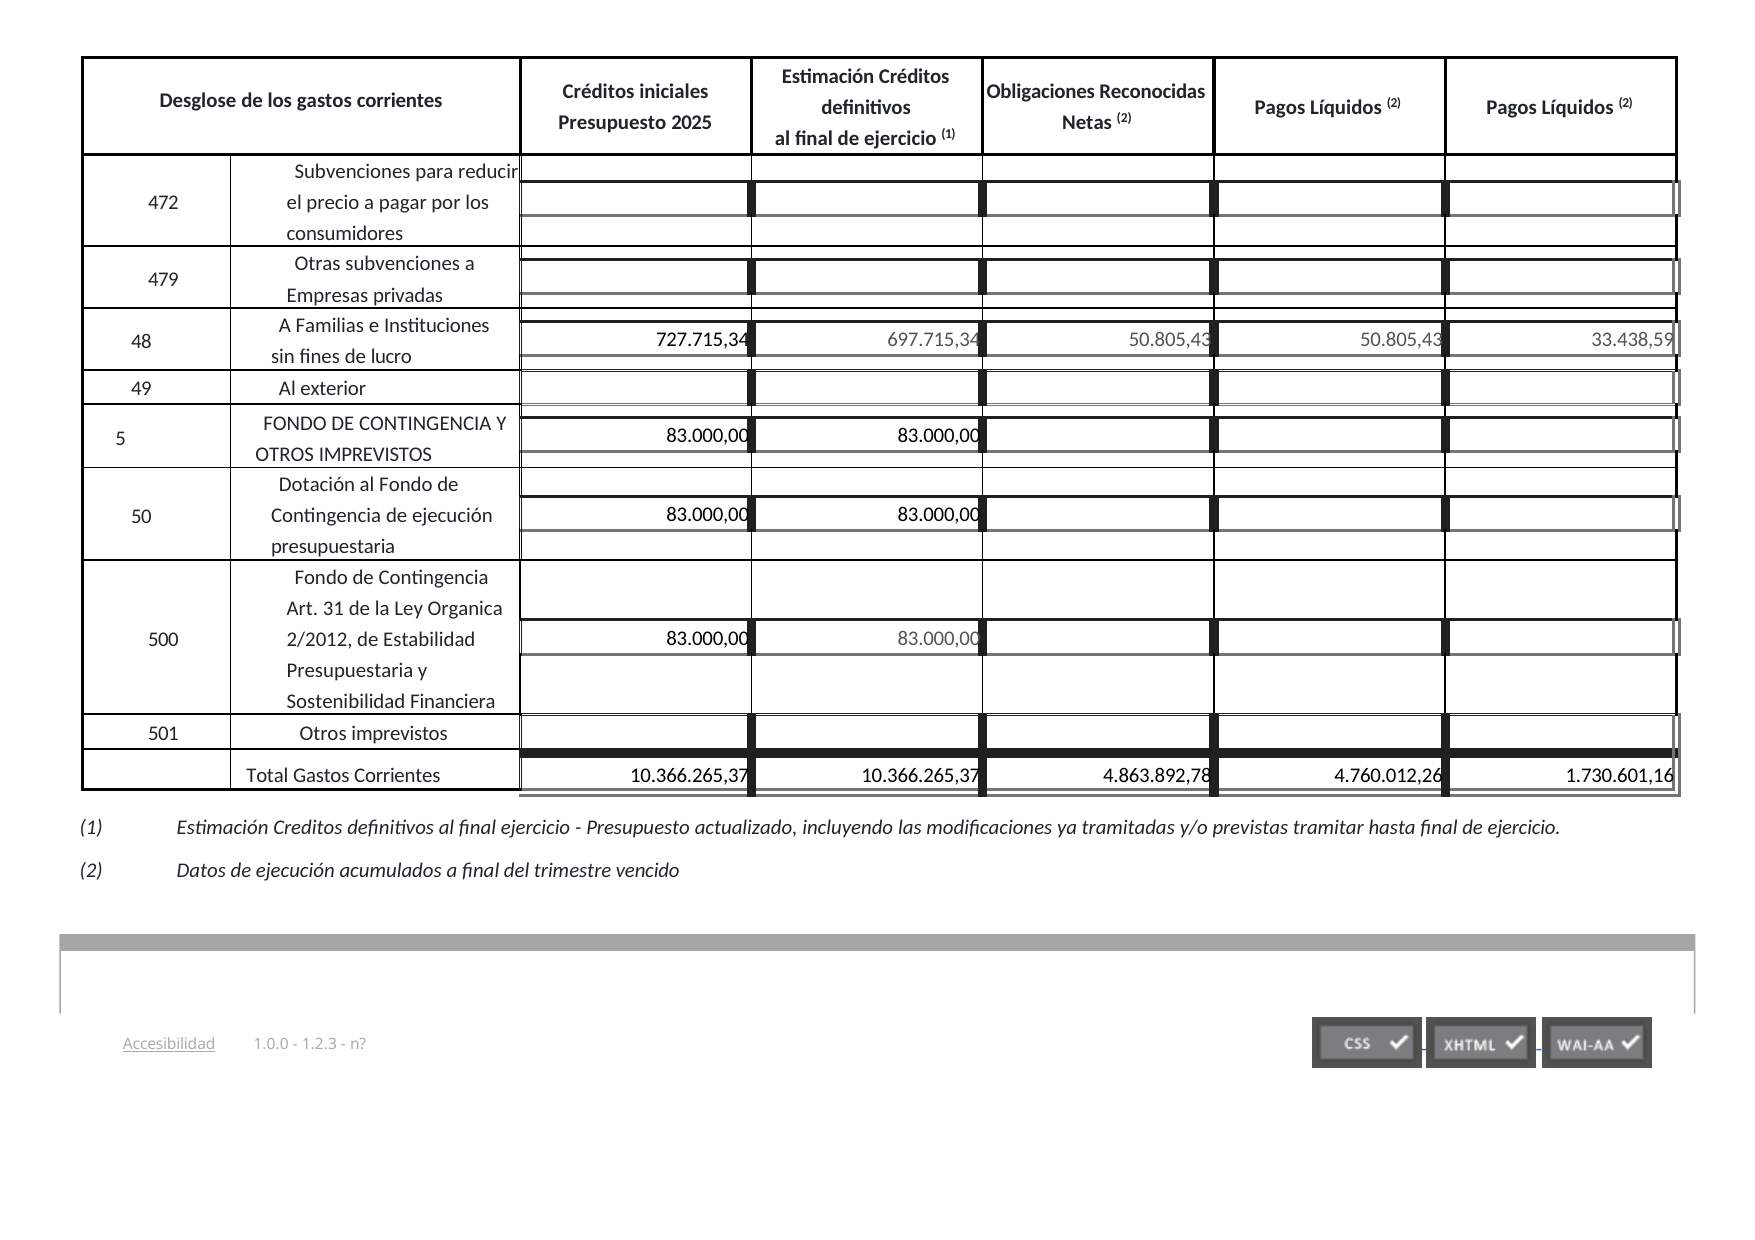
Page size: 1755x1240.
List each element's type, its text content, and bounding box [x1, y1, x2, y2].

table_cell [756, 372, 978, 403]
table_cell [1219, 419, 1441, 450]
table_cell [983, 468, 1213, 494]
table_cell [1219, 621, 1441, 652]
table_cell [1450, 372, 1672, 403]
table_cell [987, 183, 1209, 214]
table_cell [1219, 372, 1441, 403]
table_cell [987, 621, 1209, 652]
table_cell Dotación al Fondo de Contingencia de ejecución presupuestaria [231, 468, 519, 559]
table_cell [1446, 532, 1675, 559]
table_cell 83.000,00 [522, 419, 747, 450]
table_cell Total Gastos Corrientes [231, 750, 519, 787]
table_cell 10.366.265,37 [522, 758, 747, 787]
table_cell Otras subvenciones a Empresas privadas [231, 247, 519, 307]
table_cell [522, 295, 751, 307]
table_cell 1.730.601,16 [1450, 758, 1672, 787]
table_cell [1215, 406, 1444, 416]
table_cell [1450, 621, 1672, 652]
table_cell [983, 156, 1213, 179]
table_cell [521, 561, 751, 618]
table_cell [983, 561, 1213, 618]
table_cell Pagos Líquidos (2) [1216, 59, 1444, 153]
table_cell [522, 261, 747, 292]
table_cell [987, 498, 1209, 529]
table_cell 472 [84, 156, 230, 245]
table_cell [1446, 561, 1675, 618]
table_cell Fondo de Contingencia Art. 31 de la Ley Organica 2/2012, de Estabilidad Presupuestaria y Sostenibilidad Financiera [231, 561, 519, 713]
table_cell 727.715,34 [522, 323, 747, 354]
table_cell [987, 419, 1209, 450]
table_cell [1215, 217, 1444, 245]
table_cell [522, 532, 751, 559]
table_cell [1446, 406, 1675, 416]
table_cell [1215, 656, 1444, 713]
table_cell Subvenciones para reducir el precio a pagar por los consumidores [231, 156, 519, 245]
table_cell [752, 468, 982, 494]
table_cell [1450, 716, 1672, 748]
table_cell [1446, 453, 1675, 467]
table_cell [522, 217, 751, 245]
table_cell [752, 532, 982, 559]
table_cell [522, 468, 751, 494]
table_cell 33.438,59 [1450, 323, 1672, 354]
table_cell [983, 247, 1213, 258]
table_cell [1215, 561, 1444, 618]
table_cell A Familias e Instituciones sin fines de lucro [231, 309, 519, 369]
table_cell [752, 156, 982, 179]
table_cell [1215, 468, 1444, 494]
table_cell 83.000,00 [756, 419, 978, 450]
table_cell [1219, 498, 1441, 529]
table_cell 48 [84, 309, 230, 369]
table_cell [1450, 183, 1672, 214]
table_cell 501 [84, 715, 230, 748]
table_cell 10.366.265,37 [756, 758, 978, 787]
table_cell [987, 716, 1209, 748]
table_cell Pagos Líquidos (2) [1447, 59, 1675, 153]
table_cell [987, 261, 1209, 292]
table_cell [752, 656, 982, 713]
table_cell [1446, 468, 1675, 494]
table_cell [756, 183, 978, 214]
table_cell [1215, 247, 1444, 258]
table_cell Créditos iniciales Presupuesto 2025 [522, 59, 750, 153]
table_cell [1446, 217, 1675, 245]
table_cell 479 [84, 247, 230, 307]
table_cell [752, 247, 982, 258]
table_cell [983, 357, 1213, 369]
table_cell [983, 453, 1213, 467]
table_cell 83.000,00 [756, 621, 978, 652]
table_cell [522, 156, 751, 179]
text Accesibilidad 1.0.0 - 1.2.3 - n? [123, 1033, 1312, 1054]
table_cell [983, 309, 1213, 319]
table_cell [752, 295, 982, 307]
table_cell [1446, 156, 1675, 179]
table_cell [522, 357, 751, 369]
text [1652, 1033, 1710, 1054]
table_cell 50.805,43 [987, 323, 1209, 354]
table_cell [1450, 419, 1672, 450]
table_cell [987, 372, 1209, 403]
table_header Desglose de los gastos corrientes [84, 59, 519, 153]
table_cell 83.000,00 [522, 498, 747, 529]
table_cell 50.805,43 [1219, 323, 1441, 354]
table_cell [1215, 357, 1444, 369]
table_cell [521, 656, 751, 713]
table_cell [1219, 261, 1441, 292]
table_cell [752, 453, 982, 467]
table_cell [522, 309, 751, 319]
table_cell [84, 750, 230, 787]
table_cell [752, 406, 982, 416]
table_cell [522, 406, 751, 416]
table_cell 83.000,00 [522, 621, 747, 652]
table_cell 4.760.012,26 [1219, 758, 1441, 787]
table_cell [1450, 261, 1672, 292]
table_cell Obligaciones Reconocidas Netas (2) [984, 59, 1212, 153]
table_cell Estimación Créditos definitivos al final de ejercicio (1) [753, 59, 981, 153]
table_cell [983, 406, 1213, 416]
table_cell [983, 532, 1213, 559]
table_cell [1215, 156, 1444, 179]
table_cell [752, 309, 982, 319]
table_cell 83.000,00 [756, 498, 978, 529]
table_cell [1446, 357, 1675, 369]
table_cell 5 [84, 405, 230, 467]
table_cell [1215, 295, 1444, 307]
table_cell 49 [84, 371, 230, 403]
table_cell [1219, 716, 1441, 748]
table_cell 4.863.892,78 [987, 758, 1209, 787]
table_cell [1446, 295, 1675, 307]
table_cell [522, 716, 747, 748]
table_cell [522, 247, 751, 258]
table_cell [983, 217, 1213, 245]
table_cell Al exterior [231, 371, 519, 403]
table_cell [1446, 247, 1675, 258]
table_cell [1219, 183, 1441, 214]
table_cell [522, 183, 747, 214]
table_cell [983, 656, 1213, 713]
table_cell [522, 453, 751, 467]
table_cell [1215, 453, 1444, 467]
table_cell Otros imprevistos [231, 715, 519, 748]
list Datos de ejecución acumulados a final del trimestre vencido [79, 858, 1710, 883]
table_cell [752, 561, 982, 618]
table_cell [1215, 532, 1444, 559]
table_cell [1446, 656, 1675, 713]
table_cell 697.715,34 [756, 323, 978, 354]
table_cell [522, 372, 747, 403]
table_cell [983, 295, 1213, 307]
table_cell [752, 357, 982, 369]
table_cell [756, 716, 978, 748]
table_cell 50 [84, 468, 230, 559]
table_cell 500 [84, 561, 230, 713]
table_cell [756, 261, 978, 292]
table_cell [1450, 498, 1672, 529]
table_cell [1446, 309, 1675, 319]
table_cell [752, 217, 982, 245]
list Estimación Creditos definitivos al final ejercicio - Presupuesto actualizado, incluyendo las modificaciones ya tramitadas y/o previstas tramitar hasta final de ejercicio. [79, 814, 1710, 839]
table_cell [1215, 309, 1444, 319]
table_cell FONDO DE CONTINGENCIA Y OTROS IMPREVISTOS [231, 405, 519, 467]
